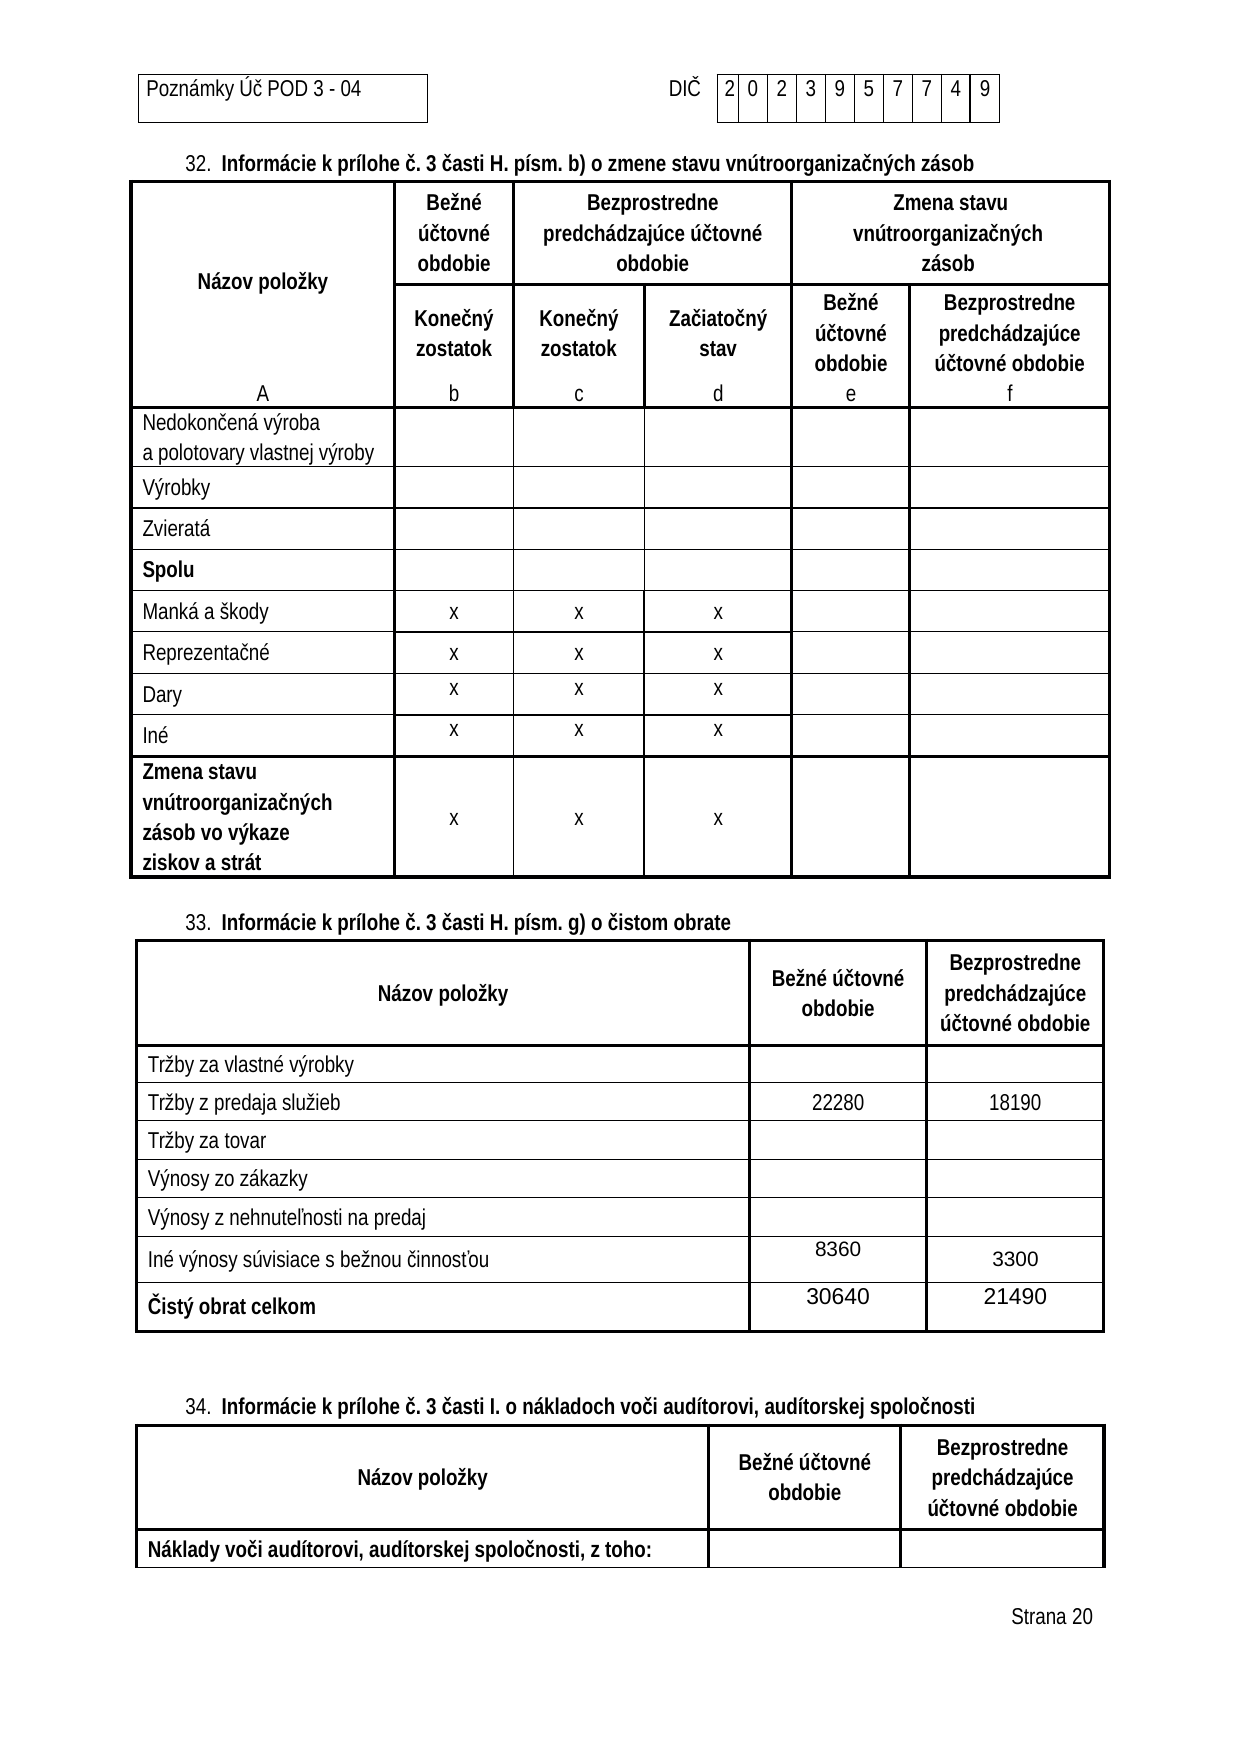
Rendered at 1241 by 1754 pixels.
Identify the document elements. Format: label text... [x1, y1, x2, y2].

table_header Bezprostredne predchádzajúce účtovné obdobie [515, 183, 790, 283]
table_cell Bežné účtovné obdobie [793, 286, 908, 380]
table_cell [514, 409, 644, 466]
table_cell x [645, 758, 790, 875]
table_cell x [396, 674, 513, 714]
table_cell x [514, 591, 643, 631]
table_header Bežné účtovné obdobie [710, 1427, 899, 1528]
table_cell [793, 509, 908, 548]
table_cell Výrobky [133, 467, 393, 507]
table_cell Zvieratá [133, 509, 393, 548]
table_cell [793, 758, 908, 875]
table_cell [928, 1198, 1102, 1236]
table_cell [911, 632, 1108, 672]
table_cell [793, 632, 908, 672]
table_header Názov položky [133, 183, 393, 380]
table_cell Konečný zostatok [515, 286, 643, 380]
table_cell [710, 1531, 899, 1567]
table_cell [645, 509, 790, 548]
table_cell [911, 591, 1108, 631]
table_cell c [515, 380, 643, 406]
table_header Bežné účtovné obdobie [396, 183, 512, 283]
table_cell [928, 1047, 1102, 1082]
table_cell Spolu [133, 550, 393, 590]
table_cell Konečný zostatok [396, 286, 512, 380]
table_cell [911, 715, 1108, 755]
table_cell [396, 509, 513, 548]
table_cell [751, 1047, 925, 1082]
table_cell [645, 467, 790, 507]
table_cell [514, 550, 644, 590]
table_cell 22280 [751, 1083, 925, 1120]
table_cell 30640 [751, 1283, 925, 1330]
table_cell [793, 715, 908, 755]
title Informácie k prílohe č. 3 časti H. písm. g) o čistom obrate [185, 909, 1093, 935]
table_cell d [646, 380, 790, 406]
table_cell Iné [133, 715, 393, 755]
table_cell [911, 467, 1108, 507]
title Informácie k prílohe č. 3 časti I. o nákladoch voči audítorovi, audítorskej spoločnosti [185, 1393, 1093, 1420]
table_cell [911, 550, 1108, 590]
table_cell [928, 1160, 1102, 1197]
table_header Názov položky [138, 1427, 707, 1528]
table_header Bezprostredne predchádzajúce účtovné obdobie [928, 942, 1102, 1043]
table_cell [793, 467, 908, 507]
table_cell [911, 674, 1108, 714]
table_cell x [514, 758, 643, 875]
table_cell [793, 674, 908, 714]
table_cell [514, 509, 644, 548]
table_header Bezprostredne predchádzajúce účtovné obdobie [902, 1427, 1102, 1528]
table_cell x [514, 633, 643, 672]
table_cell x [514, 716, 643, 755]
table_cell [793, 409, 908, 466]
table_cell Tržby za tovar [138, 1121, 748, 1159]
table_cell [911, 758, 1108, 875]
table_cell Nedokončená výroba a polotovary vlastnej výroby [133, 409, 393, 466]
table_cell Zmena stavu vnútroorganizačných zásob vo výkaze ziskov a strát [133, 758, 393, 875]
table_cell [793, 550, 908, 590]
table_cell [514, 467, 644, 507]
table_cell Iné výnosy súvisiace s bežnou činnosťou [138, 1237, 748, 1282]
table_cell [911, 409, 1108, 466]
table_cell [396, 550, 513, 590]
table_header Bežné účtovné obdobie [751, 942, 925, 1043]
table_cell x [645, 674, 790, 714]
table_cell [793, 591, 908, 631]
table_header Zmena stavu vnútroorganizačných zásob [793, 183, 1108, 283]
table_cell Tržby za vlastné výrobky [138, 1047, 748, 1082]
table_cell [645, 409, 790, 466]
table_cell Manká a škody [133, 591, 393, 631]
table_cell 21490 [928, 1283, 1102, 1330]
table_cell x [645, 591, 790, 631]
table_cell x [396, 758, 513, 875]
table_cell Začiatočný stav [646, 286, 790, 380]
table_cell Náklady voči audítorovi, audítorskej spoločnosti, z toho: [138, 1531, 707, 1567]
table_cell 8360 [751, 1237, 925, 1282]
table_cell [928, 1121, 1102, 1159]
table_cell Reprezentačné [133, 632, 393, 672]
table_cell Dary [133, 674, 393, 714]
table_cell 3300 [928, 1237, 1102, 1282]
table_header Názov položky [138, 942, 748, 1043]
table_cell f [911, 380, 1108, 406]
table_cell x [396, 716, 513, 755]
table_cell [645, 550, 790, 590]
table_cell x [514, 674, 643, 714]
table_cell [396, 467, 513, 507]
title Informácie k prílohe č. 3 časti H. písm. b) o zmene stavu vnútroorganizačných zásob [185, 149, 1093, 176]
table_cell 18190 [928, 1083, 1102, 1120]
table_cell Výnosy z nehnuteľnosti na predaj [138, 1198, 748, 1236]
table_cell Bezprostredne predchádzajúce účtovné obdobie [911, 286, 1108, 380]
table_cell x [396, 633, 513, 672]
table_cell Výnosy zo zákazky [138, 1160, 748, 1197]
table_cell A [133, 380, 393, 406]
table_cell b [396, 380, 512, 406]
table_cell [751, 1160, 925, 1197]
table_cell [751, 1198, 925, 1236]
table_cell [751, 1121, 925, 1159]
table_cell Tržby z predaja služieb [138, 1083, 748, 1120]
table_cell Čistý obrat celkom [138, 1283, 748, 1330]
table_cell [396, 409, 513, 466]
table_cell [911, 509, 1108, 548]
table_cell e [793, 380, 908, 406]
table_cell x [645, 633, 790, 672]
table_cell [902, 1531, 1102, 1567]
table_cell x [396, 591, 513, 631]
table_cell x [645, 716, 790, 755]
